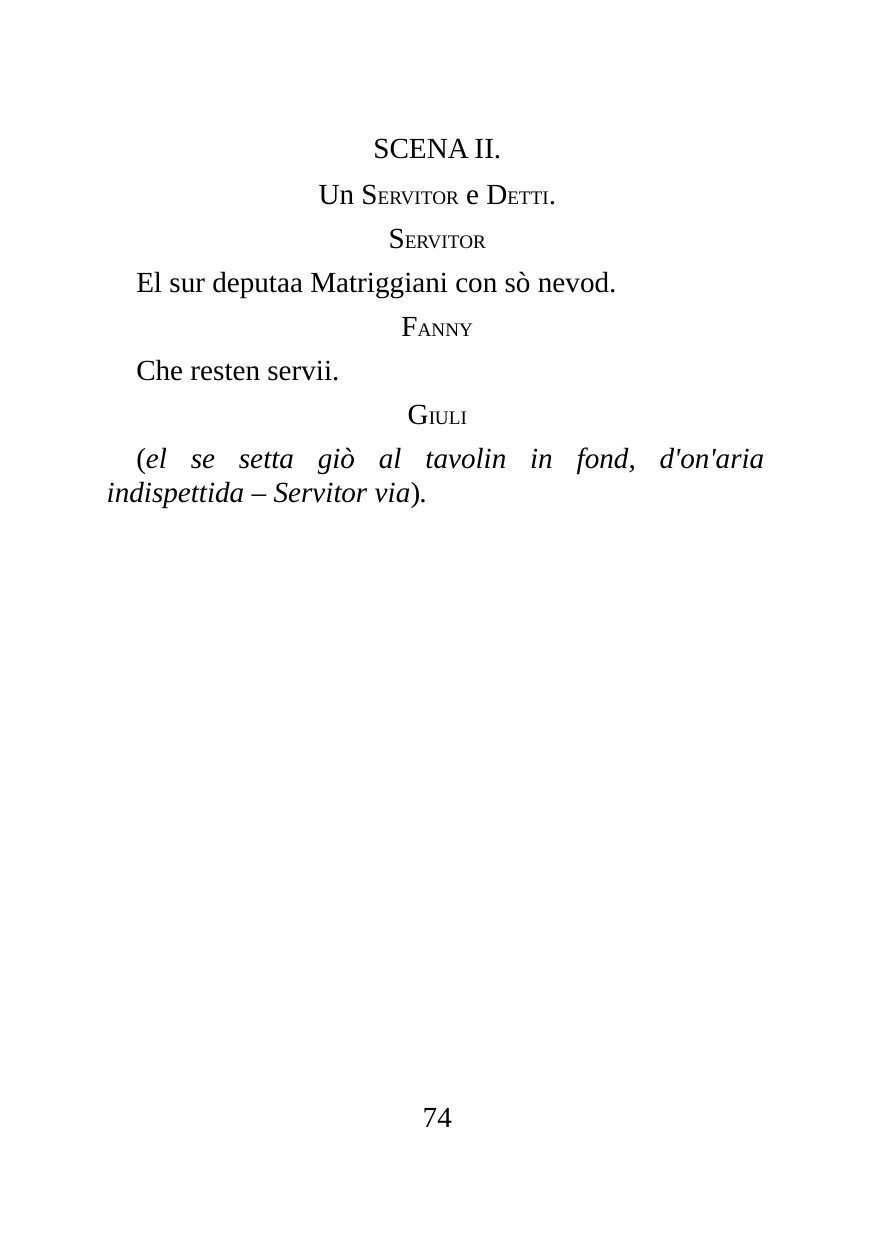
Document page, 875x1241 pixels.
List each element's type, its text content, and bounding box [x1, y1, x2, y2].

text El sur deputaa Matriggiani con sò nevod. [106, 265, 768, 299]
subtitle SCENA II. [106, 131, 768, 165]
text Che resten servii. [106, 353, 768, 387]
text Un Servitor e Detti. [106, 177, 768, 211]
text (el se setta giò al tavolin in fond, d'on'aria indispettida ‒ Servitor via). [106, 441, 768, 508]
text Servitor [106, 221, 768, 255]
text Fanny [106, 309, 768, 343]
text Giuli [106, 397, 768, 431]
